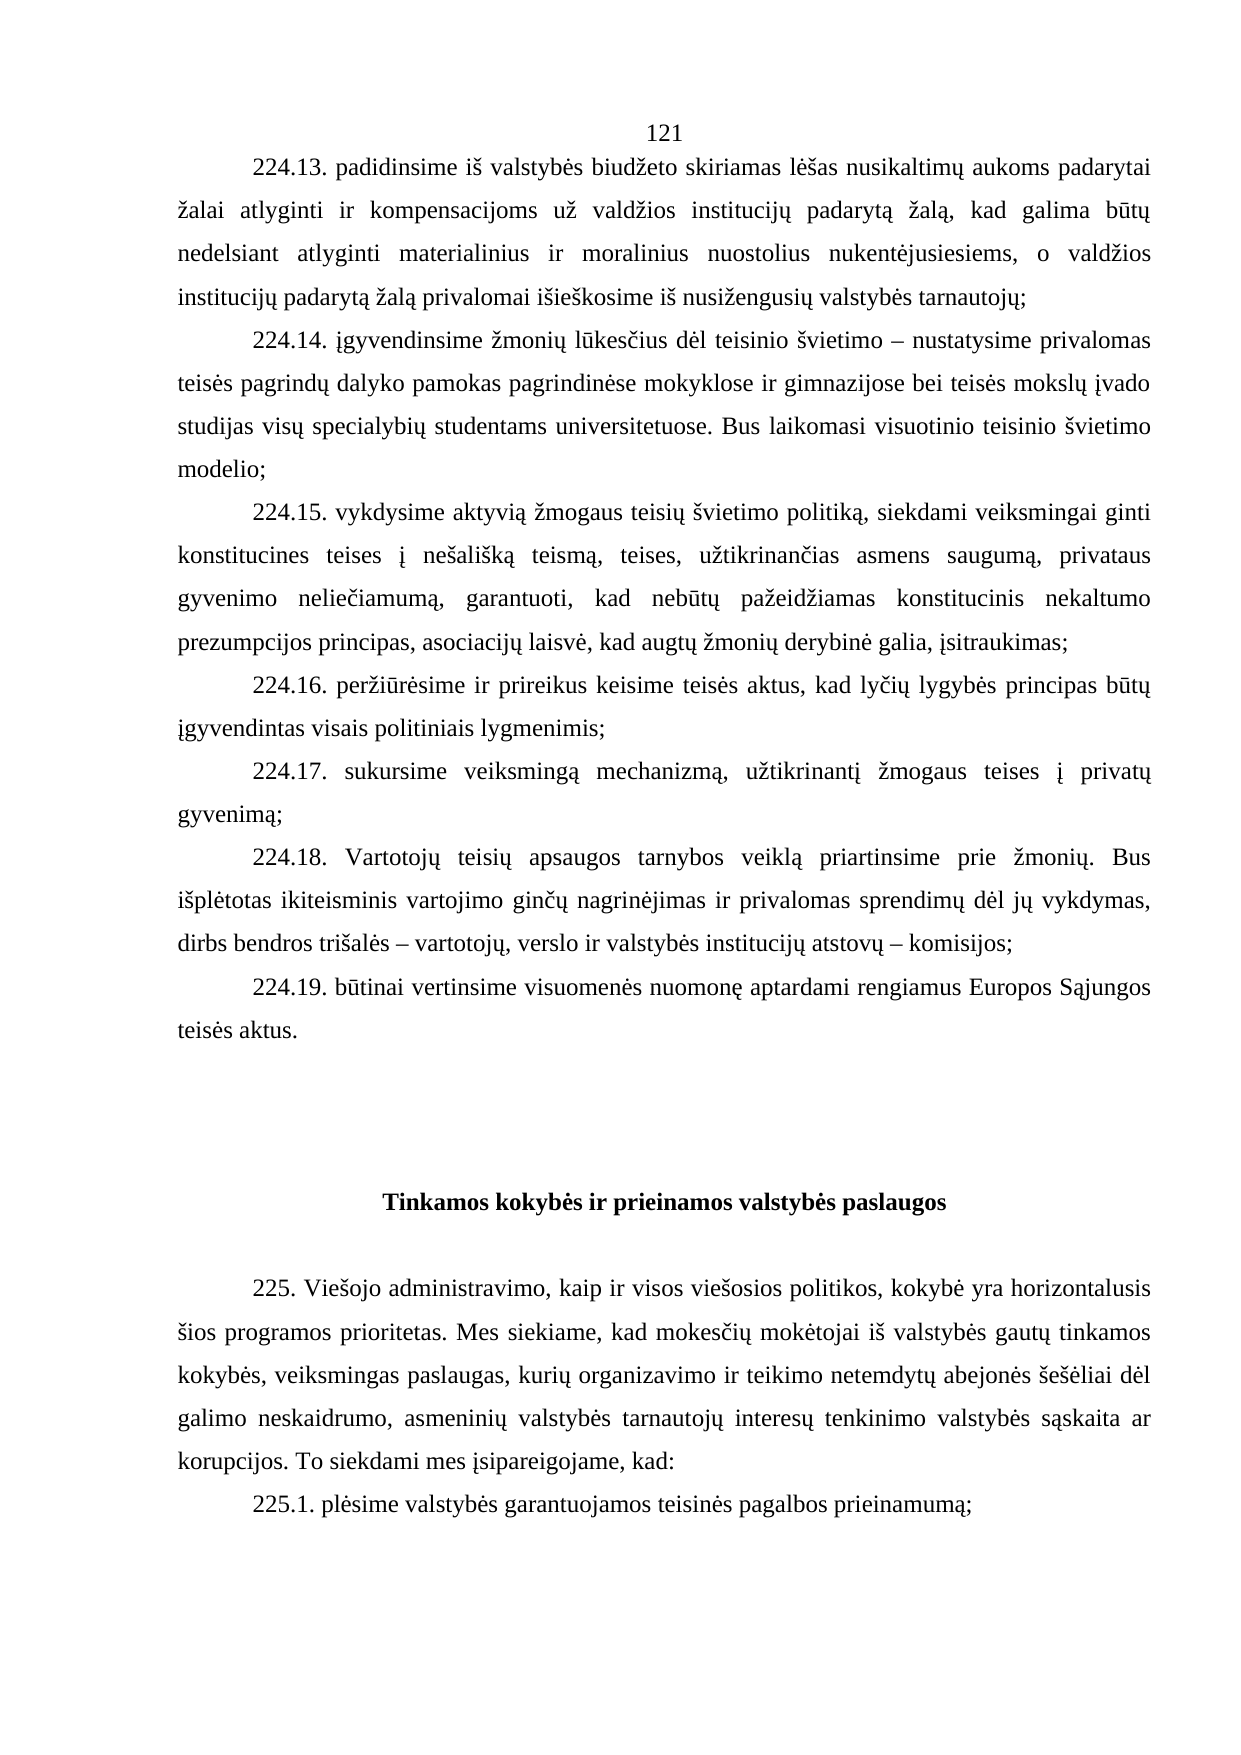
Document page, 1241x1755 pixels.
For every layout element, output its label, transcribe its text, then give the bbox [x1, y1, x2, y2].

text Tinkamos kokybės ir prieinamos valstybės paslaugos [177, 1187, 1152, 1216]
text 224.16. peržiūrėsime ir prireikus keisime teisės aktus, kad lyčių lygybės principas būtų įgyvendintas visais politiniais lygmenimis; [177, 670, 1152, 742]
text 224.18. Vartotojų teisių apsaugos tarnybos veiklą priartinsime prie žmonių. Bus išplėtotas ikiteisminis vartojimo ginčų nagrinėjimas ir privalomas sprendimų dėl jų vykdymas, dirbs bendros trišalės – vartotojų, verslo ir valstybės institucijų atstovų – komisijos; [177, 842, 1152, 957]
text 224.14. įgyvendinsime žmonių lūkesčius dėl teisinio švietimo – nustatysime privalomas teisės pagrindų dalyko pamokas pagrindinėse mokyklose ir gimnazijose bei teisės mokslų įvado studijas visų specialybių studentams universitetuose. Bus laikomasi visuotinio teisinio švietimo modelio; [177, 325, 1152, 483]
text 225.1. plėsime valstybės garantuojamos teisinės pagalbos prieinamumą; [177, 1489, 1152, 1518]
text 224.19. būtinai vertinsime visuomenės nuomonę aptardami rengiamus Europos Sąjungos teisės aktus. [177, 972, 1152, 1043]
text 224.17. sukursime veiksmingą mechanizmą, užtikrinantį žmogaus teises į privatų gyvenimą; [177, 756, 1152, 828]
text 224.15. vykdysime aktyvią žmogaus teisių švietimo politiką, siekdami veiksmingai ginti konstitucines teises į nešališką teismą, teises, užtikrinančias asmens saugumą, privataus gyvenimo neliečiamumą, garantuoti, kad nebūtų pažeidžiamas konstitucinis nekaltumo prezumpcijos principas, asociacijų laisvė, kad augtų žmonių derybinė galia, įsitraukimas; [177, 497, 1152, 655]
text 225. Viešojo administravimo, kaip ir visos viešosios politikos, kokybė yra horizontalusis šios programos prioritetas. Mes siekiame, kad mokesčių mokėtojai iš valstybės gautų tinkamos kokybės, veiksmingas paslaugas, kurių organizavimo ir teikimo netemdytų abejonės šešėliai dėl galimo neskaidrumo, asmeninių valstybės tarnautojų interesų tenkinimo valstybės sąskaita ar korupcijos. To siekdami mes įsipareigojame, kad: [177, 1273, 1152, 1475]
text 224.13. padidinsime iš valstybės biudžeto skiriamas lėšas nusikaltimų aukoms padarytai žalai atlyginti ir kompensacijoms už valdžios institucijų padarytą žalą, kad galima būtų nedelsiant atlyginti materialinius ir moralinius nuostolius nukentėjusiesiems, o valdžios institucijų padarytą žalą privalomai išieškosime iš nusižengusių valstybės tarnautojų; [177, 152, 1152, 310]
